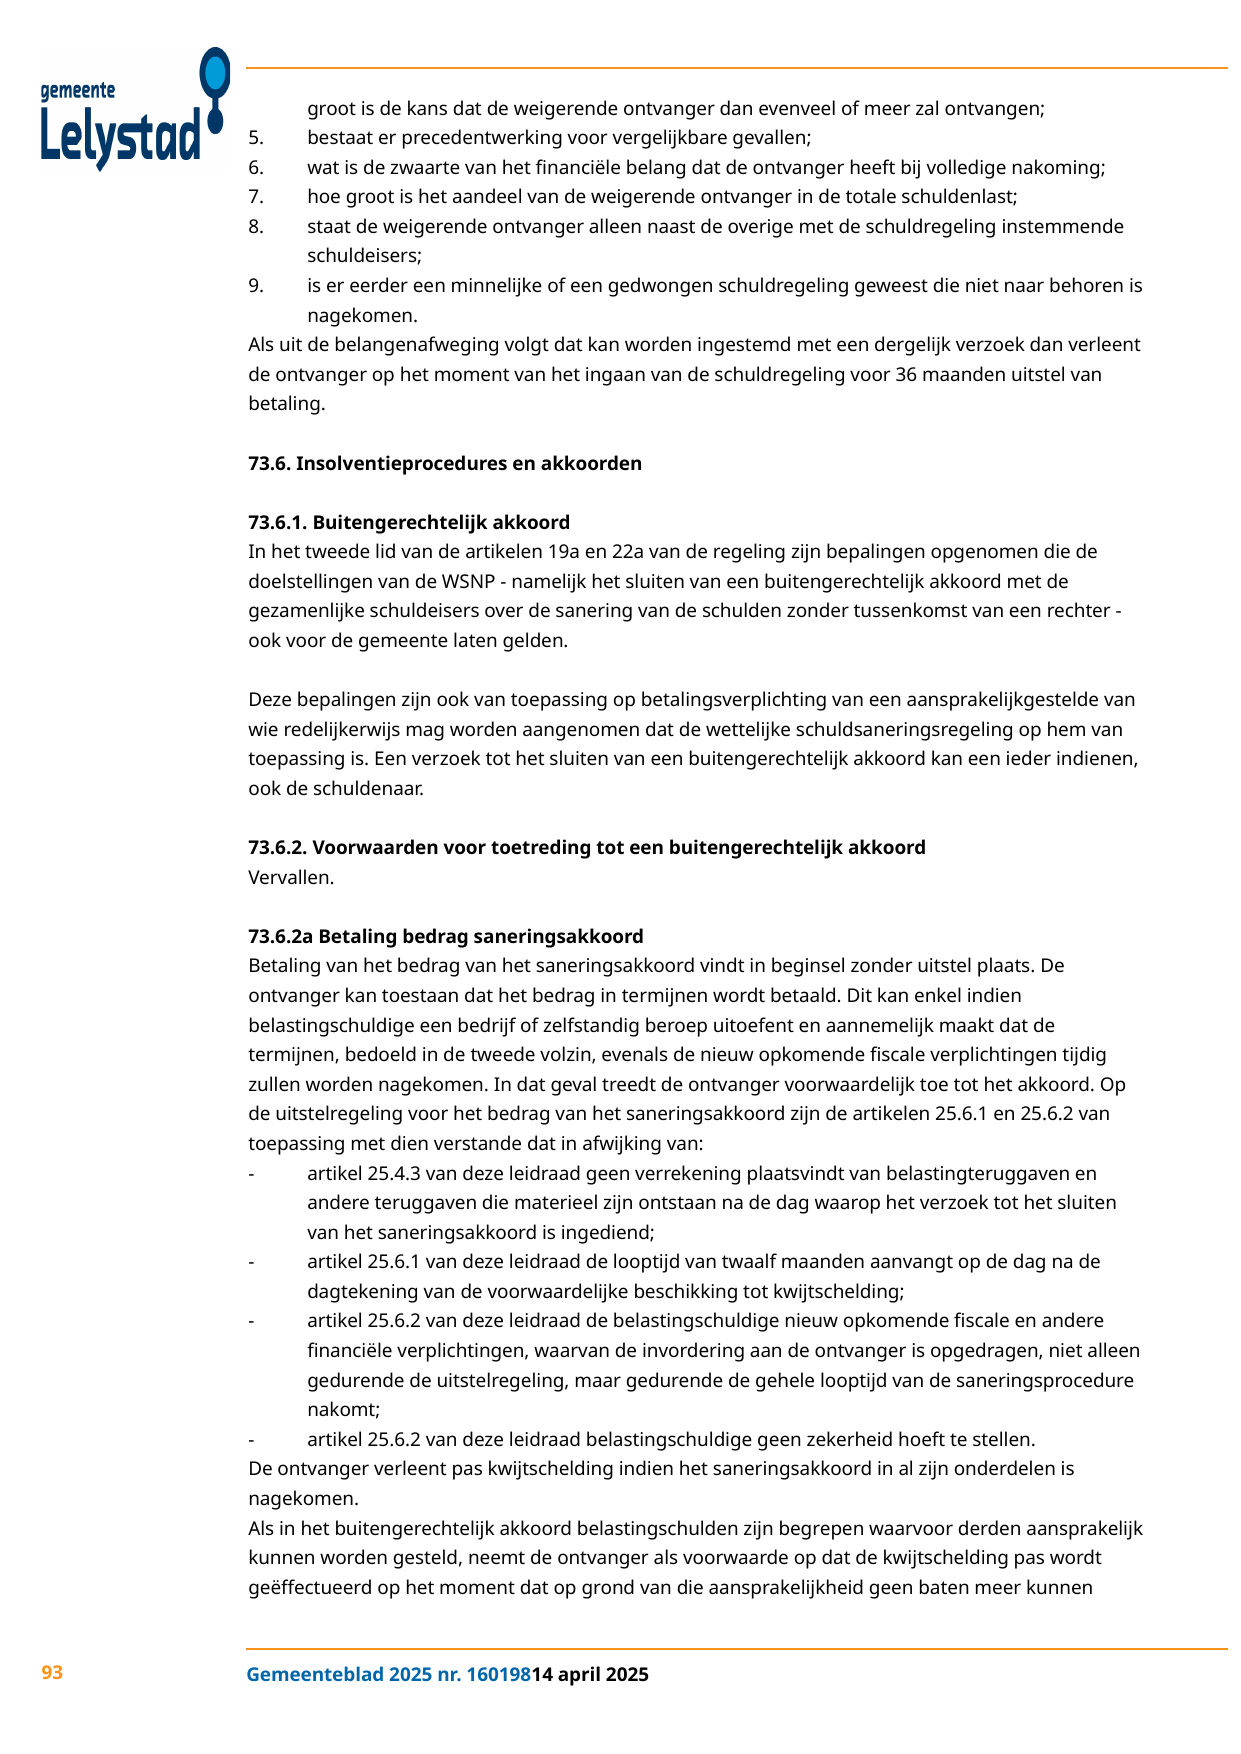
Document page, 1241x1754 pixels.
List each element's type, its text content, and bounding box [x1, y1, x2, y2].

list hoe groot is het aandeel van de weigerende ontvanger in de totale schuldenlast; [248, 183, 1152, 209]
list is er eerder een minnelijke of een gedwongen schuldregeling geweest die niet naar behoren is nagekomen. [248, 272, 1152, 328]
picture [41, 47, 231, 172]
text 73.6.2a Betaling bedrag saneringsakkoord [248, 923, 1152, 949]
text De ontvanger verleent pas kwijtschelding indien het saneringsakkoord in al zijn onderdelen is nagekomen. [248, 1456, 1152, 1511]
text 73.6.2. Voorwaarden voor toetreding tot een buitengerechtelijk akkoord [248, 834, 1152, 860]
list artikel 25.6.2 van deze leidraad de belastingschuldige nieuw opkomende fiscale en andere financiële verplichtingen, waarvan de invordering aan de ontvanger is opgedragen, niet alleen gedurende de uitstelregeling, maar gedurende de gehele looptijd van de saneringsprocedure nakomt; [248, 1308, 1152, 1422]
list artikel 25.6.1 van deze leidraad de looptijd van twaalf maanden aanvangt op de dag na de dagtekening van de voorwaardelijke beschikking tot kwijtschelding; [248, 1248, 1152, 1304]
list artikel 25.6.2 van deze leidraad belastingschuldige geen zekerheid hoeft te stellen. [248, 1426, 1152, 1452]
text Als in het buitengerechtelijk akkoord belastingschulden zijn begrepen waarvoor derden aansprakelijk kunnen worden gesteld, neemt de ontvanger als voorwaarde op dat de kwijtschelding pas wordt geëffectueerd op het moment dat op grond van die aansprakelijkheid geen baten meer kunnen [248, 1515, 1152, 1600]
text 73.6. Insolventieprocedures en akkoorden [248, 450, 1152, 476]
text Vervallen. [248, 864, 1152, 890]
text Deze bepalingen zijn ook van toepassing op betalingsverplichting van een aansprakelijkgestelde van wie redelijkerwijs mag worden aangenomen dat de wettelijke schuldsaneringsregeling op hem van toepassing is. Een verzoek tot het sluiten van een buitengerechtelijk akkoord kan een ieder indienen, ook de schuldenaar. [248, 686, 1152, 801]
list artikel 25.4.3 van deze leidraad geen verrekening plaatsvindt van belastingteruggaven en andere teruggaven die materieel zijn ontstaan na de dag waarop het verzoek tot het sluiten van het saneringsakkoord is ingediend; [248, 1160, 1152, 1245]
list wat is de zwaarte van het financiële belang dat de ontvanger heeft bij volledige nakoming; [248, 154, 1152, 180]
text 73.6.1. Buitengerechtelijk akkoord [248, 509, 1152, 535]
text Als uit de belangenafweging volgt dat kan worden ingestemd met een dergelijk verzoek dan verleent de ontvanger op het moment van het ingaan van de schuldregeling voor 36 maanden uitstel van betaling. [248, 331, 1152, 416]
list groot is de kans dat de weigerende ontvanger dan evenveel of meer zal ontvangen; [248, 95, 1152, 121]
text In het tweede lid van de artikelen 19a en 22a van de regeling zijn bepalingen opgenomen die de doelstellingen van de WSNP - namelijk het sluiten van een buitengerechtelijk akkoord met de gezamenlijke schuldeisers over de sanering van de schulden zonder tussenkomst van een rechter - ook voor de gemeente laten gelden. [248, 538, 1152, 653]
list staat de weigerende ontvanger alleen naast de overige met de schuldregeling instemmende schuldeisers; [248, 213, 1152, 268]
text Betaling van het bedrag van het saneringsakkoord vindt in beginsel zonder uitstel plaats. De ontvanger kan toestaan dat het bedrag in termijnen wordt betaald. Dit kan enkel indien belastingschuldige een bedrijf of zelfstandig beroep uitoefent en aannemelijk maakt dat de termijnen, bedoeld in de tweede volzin, evenals de nieuw opkomende fiscale verplichtingen tijdig zullen worden nagekomen. In dat geval treedt de ontvanger voorwaardelijk toe tot het akkoord. Op de uitstelregeling voor het bedrag van het saneringsakkoord zijn de artikelen 25.6.1 en 25.6.2 van toepassing met dien verstande dat in afwijking van: [248, 953, 1152, 1156]
list bestaat er precedentwerking voor vergelijkbare gevallen; [248, 124, 1152, 150]
